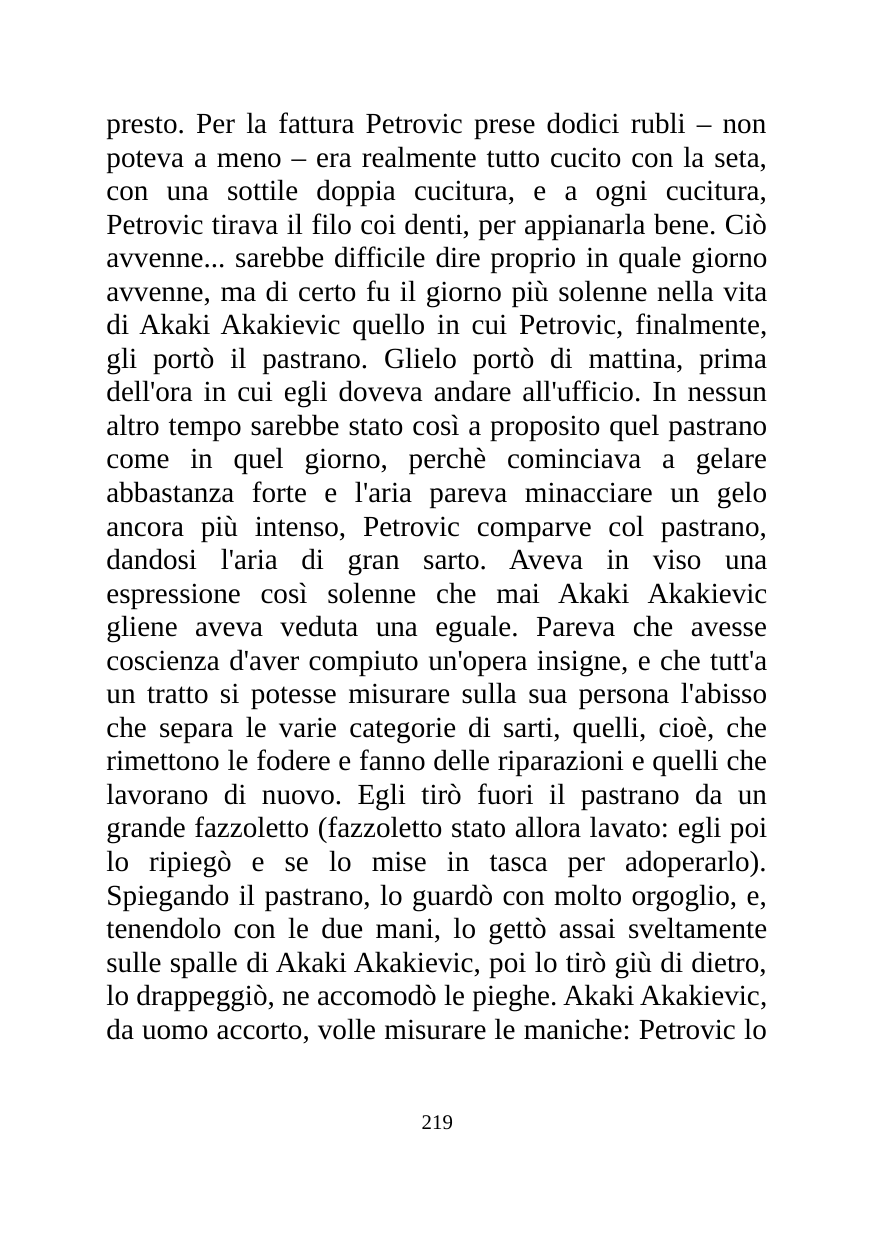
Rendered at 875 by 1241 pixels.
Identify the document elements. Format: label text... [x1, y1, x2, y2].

text presto. Per la fattura Petrovic prese dodici rubli – non poteva a meno – era realmente tutto cucito con la seta, con una sottile doppia cucitura, e a ogni cucitura, Petrovic tirava il filo coi denti, per appianarla bene. Ciò avvenne... sarebbe difficile dire proprio in quale giorno avvenne, ma di certo fu il giorno più solenne nella vita di Akaki Akakievic quello in cui Petrovic, finalmente, gli portò il pastrano. Glielo portò di mattina, prima dell'ora in cui egli doveva andare all'ufficio. In nessun altro tempo sarebbe stato così a proposito quel pastrano come in quel giorno, perchè cominciava a gelare abbastanza forte e l'aria pareva minacciare un gelo ancora più intenso, Petrovic comparve col pastrano, dandosi l'aria di gran sarto. Aveva in viso una espressione così solenne che mai Akaki Akakievic gliene aveva veduta una eguale. Pareva che avesse coscienza d'aver compiuto un'opera insigne, e che tutt'a un tratto si potesse misurare sulla sua persona l'abisso che separa le varie categorie di sarti, quelli, cioè, che rimettono le fodere e fanno delle riparazioni e quelli che lavorano di nuovo. Egli tirò fuori il pastrano da un grande fazzoletto (fazzoletto stato allora lavato: egli poi lo ripiegò e se lo mise in tasca per adoperarlo). Spiegando il pastrano, lo guardò con molto orgoglio, e, tenendolo con le due mani, lo gettò assai sveltamente sulle spalle di Akaki Akakievic, poi lo tirò giù di dietro, lo drappeggiò, ne accomodò le pieghe. Akaki Akakievic, da uomo accorto, volle misurare le maniche: Petrovic lo [106, 106, 768, 1045]
